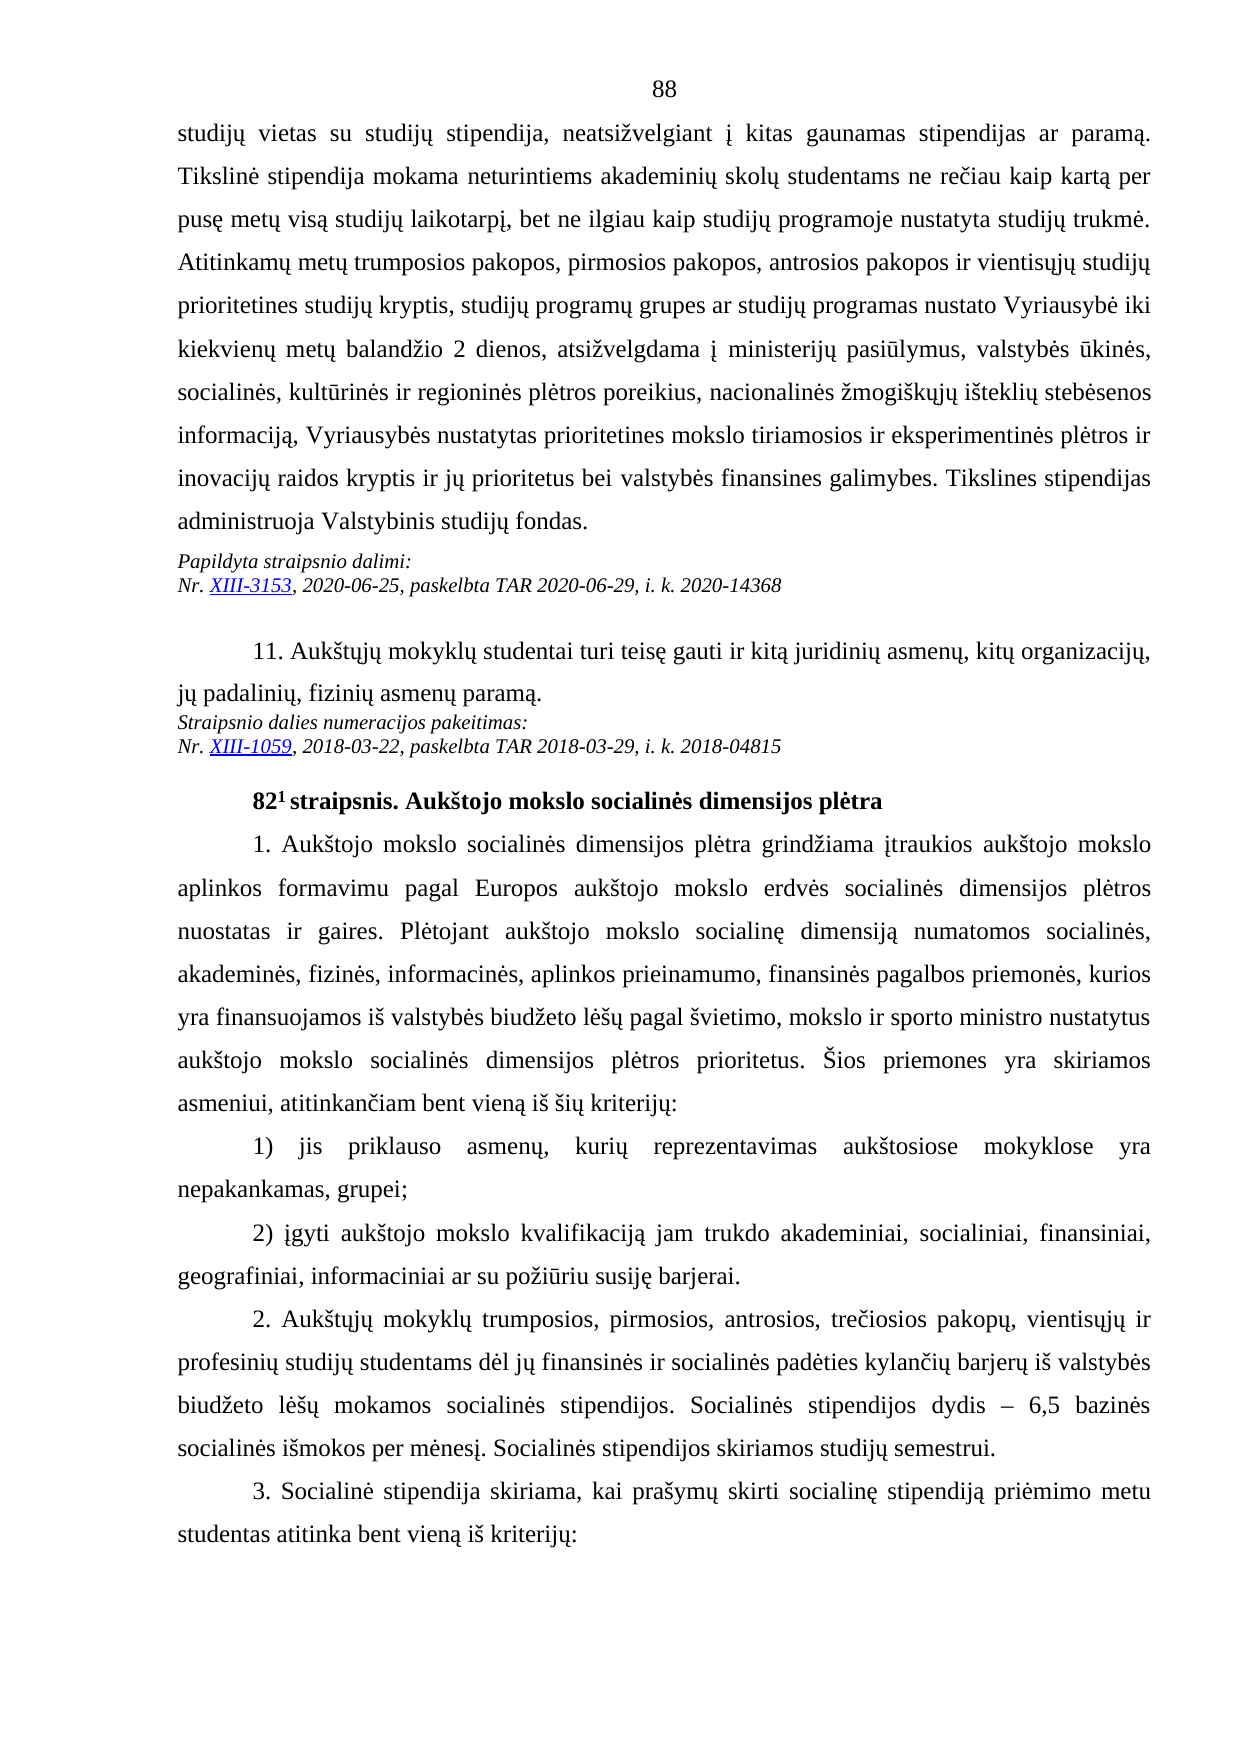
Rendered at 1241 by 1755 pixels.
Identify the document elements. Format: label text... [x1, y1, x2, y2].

text 2. Aukštųjų mokyklų trumposios, pirmosios, antrosios, trečiosios pakopų, vientisųjų ir profesinių studijų studentams dėl jų finansinės ir socialinės padėties kylančių barjerų iš valstybės biudžeto lėšų mokamos socialinės stipendijos. Socialinės stipendijos dydis – 6,5 bazinės socialinės išmokos per mėnesį. Socialinės stipendijos skiriamos studijų semestrui. [177, 1304, 1152, 1462]
text 2) įgyti aukštojo mokslo kvalifikaciją jam trukdo akademiniai, socialiniai, finansiniai, geografiniai, informaciniai ar su požiūriu susiję barjerai. [177, 1218, 1152, 1289]
text Papildyta straipsnio dalimi: [177, 549, 1152, 573]
text Nr. XIII-1059, 2018-03-22, paskelbta TAR 2018-03-29, i. k. 2018-04815 [177, 734, 1152, 758]
text 1. Aukštojo mokslo socialinės dimensijos plėtra grindžiama įtraukios aukštojo mokslo aplinkos formavimu pagal Europos aukštojo mokslo erdvės socialinės dimensijos plėtros nuostatas ir gaires. Plėtojant aukštojo mokslo socialinę dimensiją numatomos socialinės, akademinės, fizinės, informacinės, aplinkos prieinamumo, finansinės pagalbos priemonės, kurios yra finansuojamos iš valstybės biudžeto lėšų pagal švietimo, mokslo ir sporto ministro nustatytus aukštojo mokslo socialinės dimensijos plėtros prioritetus. Šios priemones yra skiriamos asmeniui, atitinkančiam bent vieną iš šių kriterijų: [177, 829, 1152, 1117]
text studijų vietas su studijų stipendija, neatsižvelgiant į kitas gaunamas stipendijas ar paramą. Tikslinė stipendija mokama neturintiems akademinių skolų studentams ne rečiau kaip kartą per pusę metų visą studijų laikotarpį, bet ne ilgiau kaip studijų programoje nustatyta studijų trukmė. Atitinkamų metų trumposios pakopos, pirmosios pakopos, antrosios pakopos ir vientisųjų studijų prioritetines studijų kryptis, studijų programų grupes ar studijų programas nustato Vyriausybė iki kiekvienų metų balandžio 2 dienos, atsižvelgdama į ministerijų pasiūlymus, valstybės ūkinės, socialinės, kultūrinės ir regioninės plėtros poreikius, nacionalinės žmogiškųjų išteklių stebėsenos informaciją, Vyriausybės nustatytas prioritetines mokslo tiriamosios ir eksperimentinės plėtros ir inovacijų raidos kryptis ir jų prioritetus bei valstybės finansines galimybes. Tikslines stipendijas administruoja Valstybinis studijų fondas. [177, 118, 1152, 535]
text 1) jis priklauso asmenų, kurių reprezentavimas aukštosiose mokyklose yra nepakankamas, grupei; [177, 1131, 1152, 1203]
text 821 straipsnis. Aukštojo mokslo socialinės dimensijos plėtra [177, 786, 1152, 815]
text Straipsnio dalies numeracijos pakeitimas: [177, 709, 1152, 734]
text 11. Aukštųjų mokyklų studentai turi teisę gauti ir kitą juridinių asmenų, kitų organizacijų, jų padalinių, fizinių asmenų paramą. [177, 626, 1152, 709]
text 3. Socialinė stipendija skiriama, kai prašymų skirti socialinę stipendiją priėmimo metu studentas atitinka bent vieną iš kriterijų: [177, 1476, 1152, 1548]
text Nr. XIII-3153, 2020-06-25, paskelbta TAR 2020-06-29, i. k. 2020-14368 [177, 573, 1152, 597]
